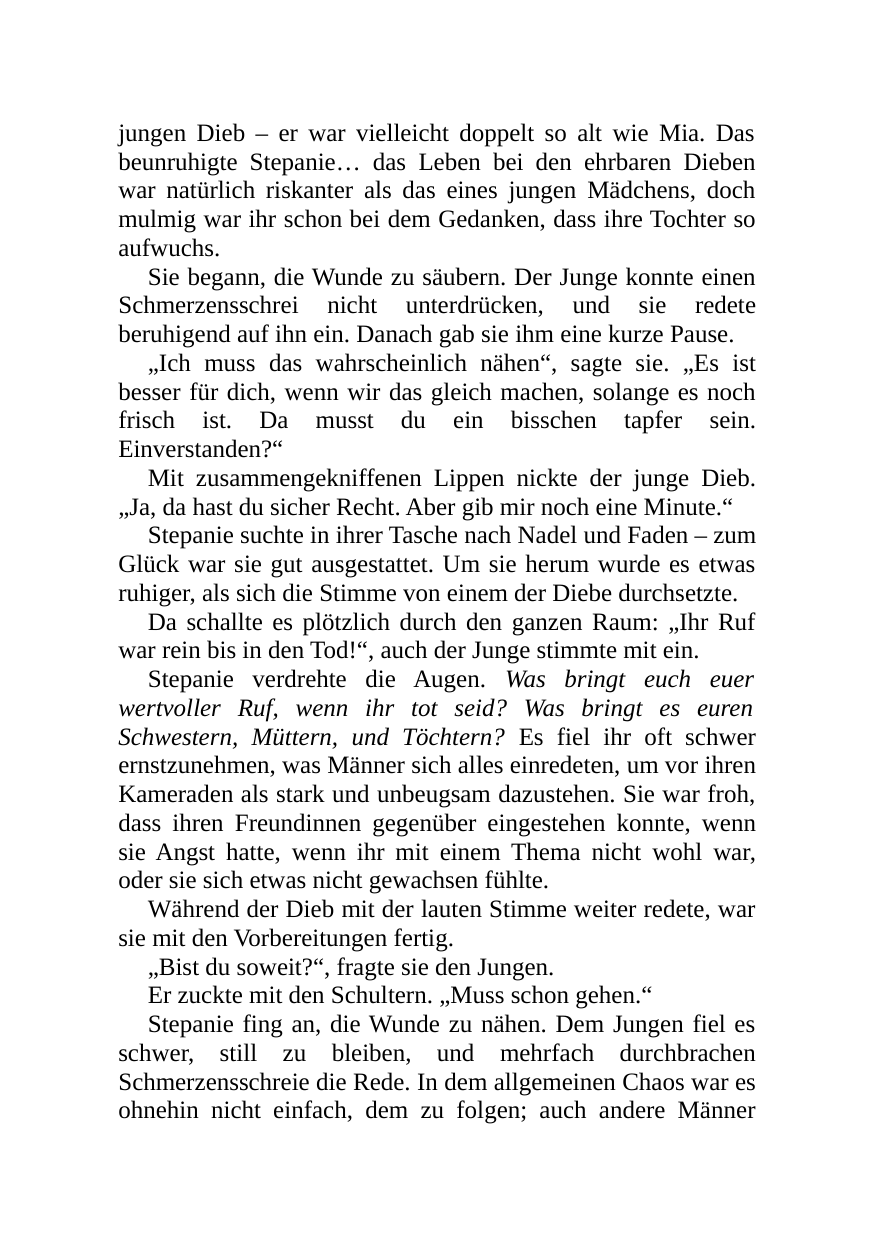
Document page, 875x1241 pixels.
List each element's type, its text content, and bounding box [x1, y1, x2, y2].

text Da schallte es plötzlich durch den ganzen Raum: „Ihr Ruf war rein bis in den Tod!“, auch der Junge stimmte mit ein. [118, 607, 756, 664]
text „Ich muss das wahrscheinlich nähen“, sagte sie. „Es ist besser für dich, wenn wir das gleich machen, solange es noch frisch ist. Da musst du ein bisschen tapfer sein. Einverstanden?“ [118, 348, 756, 463]
text Während der Dieb mit der lauten Stimme weiter redete, war sie mit den Vorbereitungen fertig. [118, 894, 756, 952]
text Sie begann, die Wunde zu säubern. Der Junge konnte einen Schmerzensschrei nicht unterdrücken, und sie redete beruhigend auf ihn ein. Danach gab sie ihm eine kurze Pause. [118, 262, 756, 348]
text Mit zusammengekniffenen Lippen nickte der junge Dieb. „Ja, da hast du sicher Recht. Aber gib mir noch eine Minute.“ [118, 463, 756, 521]
text Stepanie suchte in ihrer Tasche nach Nadel und Faden – zum Glück war sie gut ausgestattet. Um sie herum wurde es etwas ruhiger, als sich die Stimme von einem der Diebe durchsetzte. [118, 521, 756, 607]
text Er zuckte mit den Schultern. „Muss schon gehen.“ [118, 981, 756, 1009]
text Stepanie fing an, die Wunde zu nähen. Dem Jungen fiel es schwer, still zu bleiben, und mehrfach durchbrachen Schmerzensschreie die Rede. In dem allgemeinen Chaos war es ohnehin nicht einfach, dem zu folgen; auch andere Männer [118, 1009, 756, 1124]
text jungen Dieb – er war vielleicht doppelt so alt wie Mia. Das beunruhigte Stepanie… das Leben bei den ehrbaren Dieben war natürlich riskanter als das eines jungen Mädchens, doch mulmig war ihr schon bei dem Gedanken, dass ihre Tochter so aufwuchs. [118, 118, 756, 262]
text „Bist du soweit?“, fragte sie den Jungen. [118, 952, 756, 981]
text Stepanie verdrehte die Augen. Was bringt euch euer wertvoller Ruf, wenn ihr tot seid? Was bringt es euren Schwestern, Müttern, und Töchtern? Es fiel ihr oft schwer ernstzunehmen, was Männer sich alles einredeten, um vor ihren Kameraden als stark und unbeugsam dazustehen. Sie war froh, dass ihren Freundinnen gegenüber eingestehen konnte, wenn sie Angst hatte, wenn ihr mit einem Thema nicht wohl war, oder sie sich etwas nicht gewachsen fühlte. [118, 664, 756, 894]
